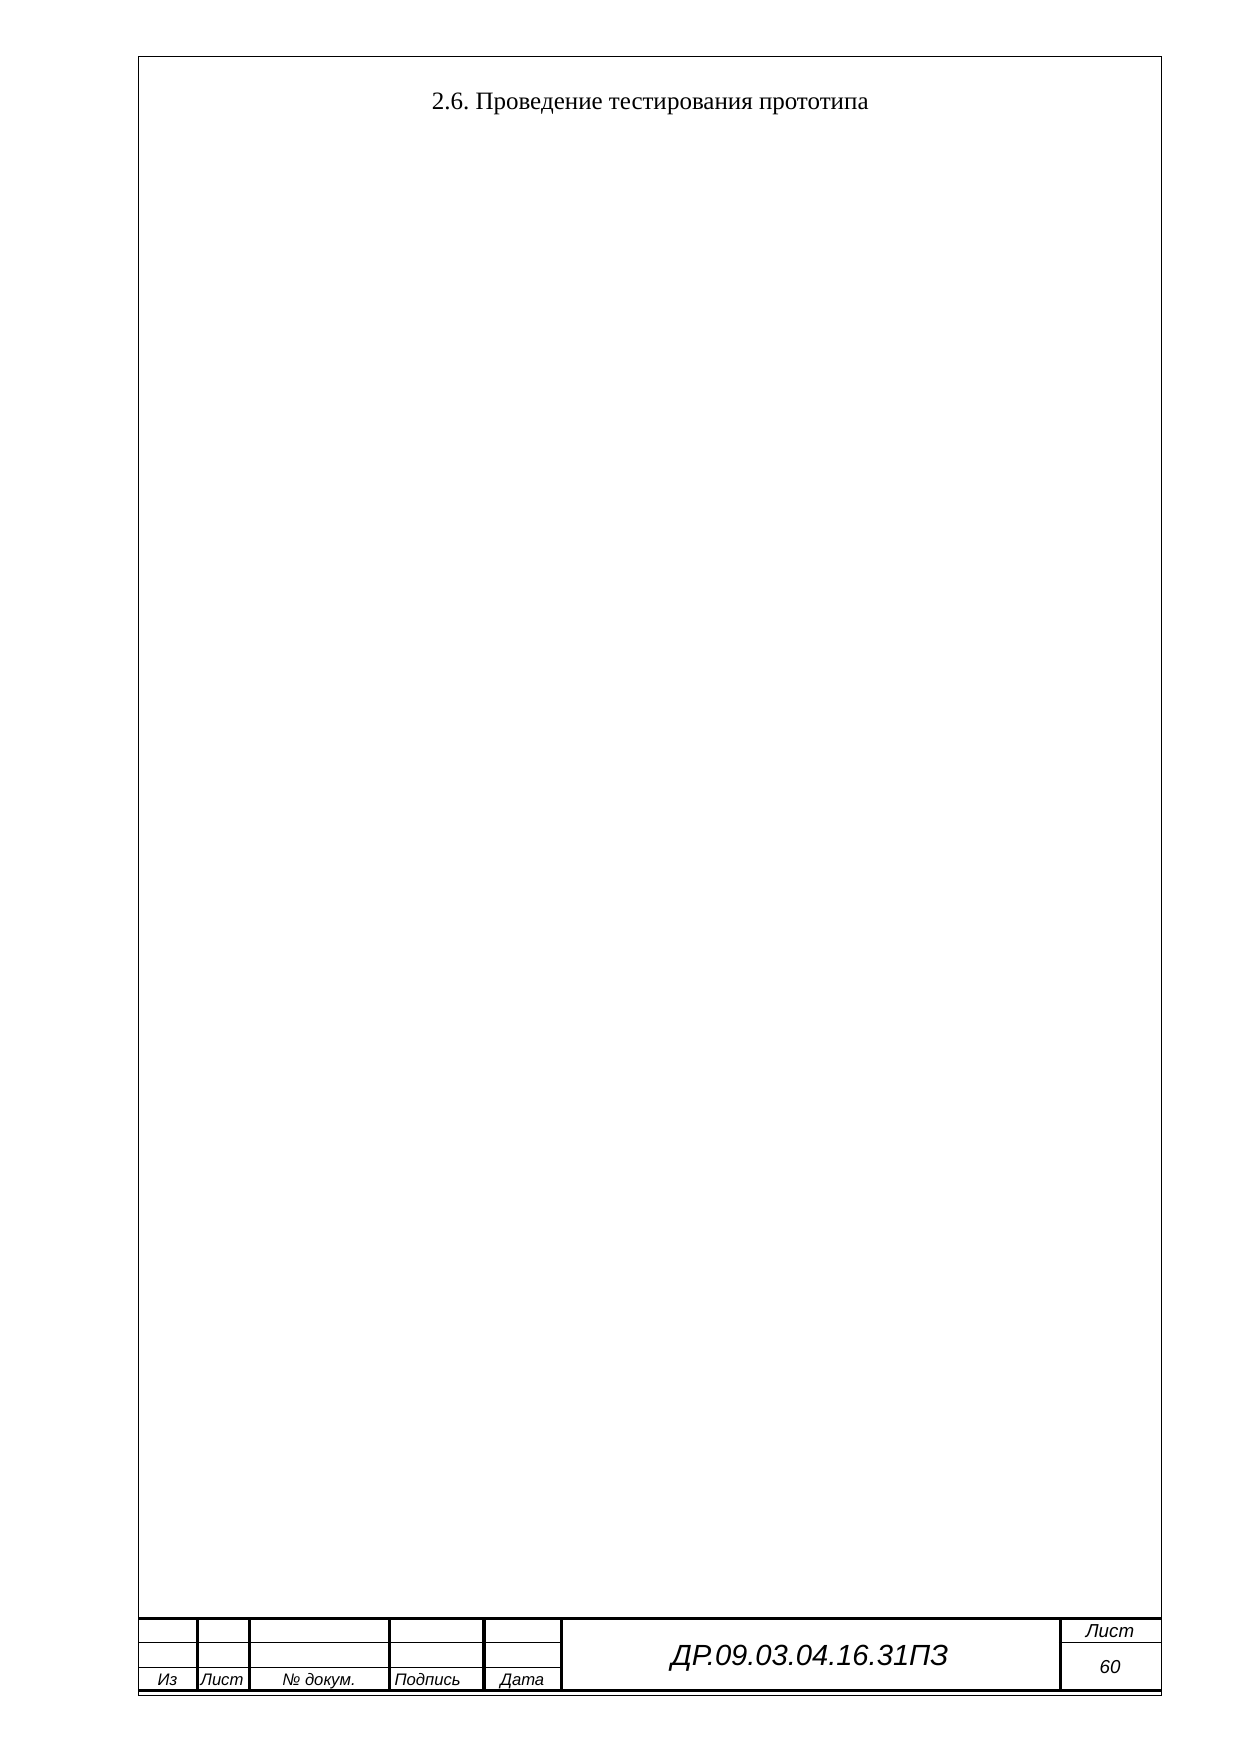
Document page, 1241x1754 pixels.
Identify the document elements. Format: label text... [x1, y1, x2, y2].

subtitle 2.6. Проведение тестирования прототипа [168, 86, 1132, 115]
